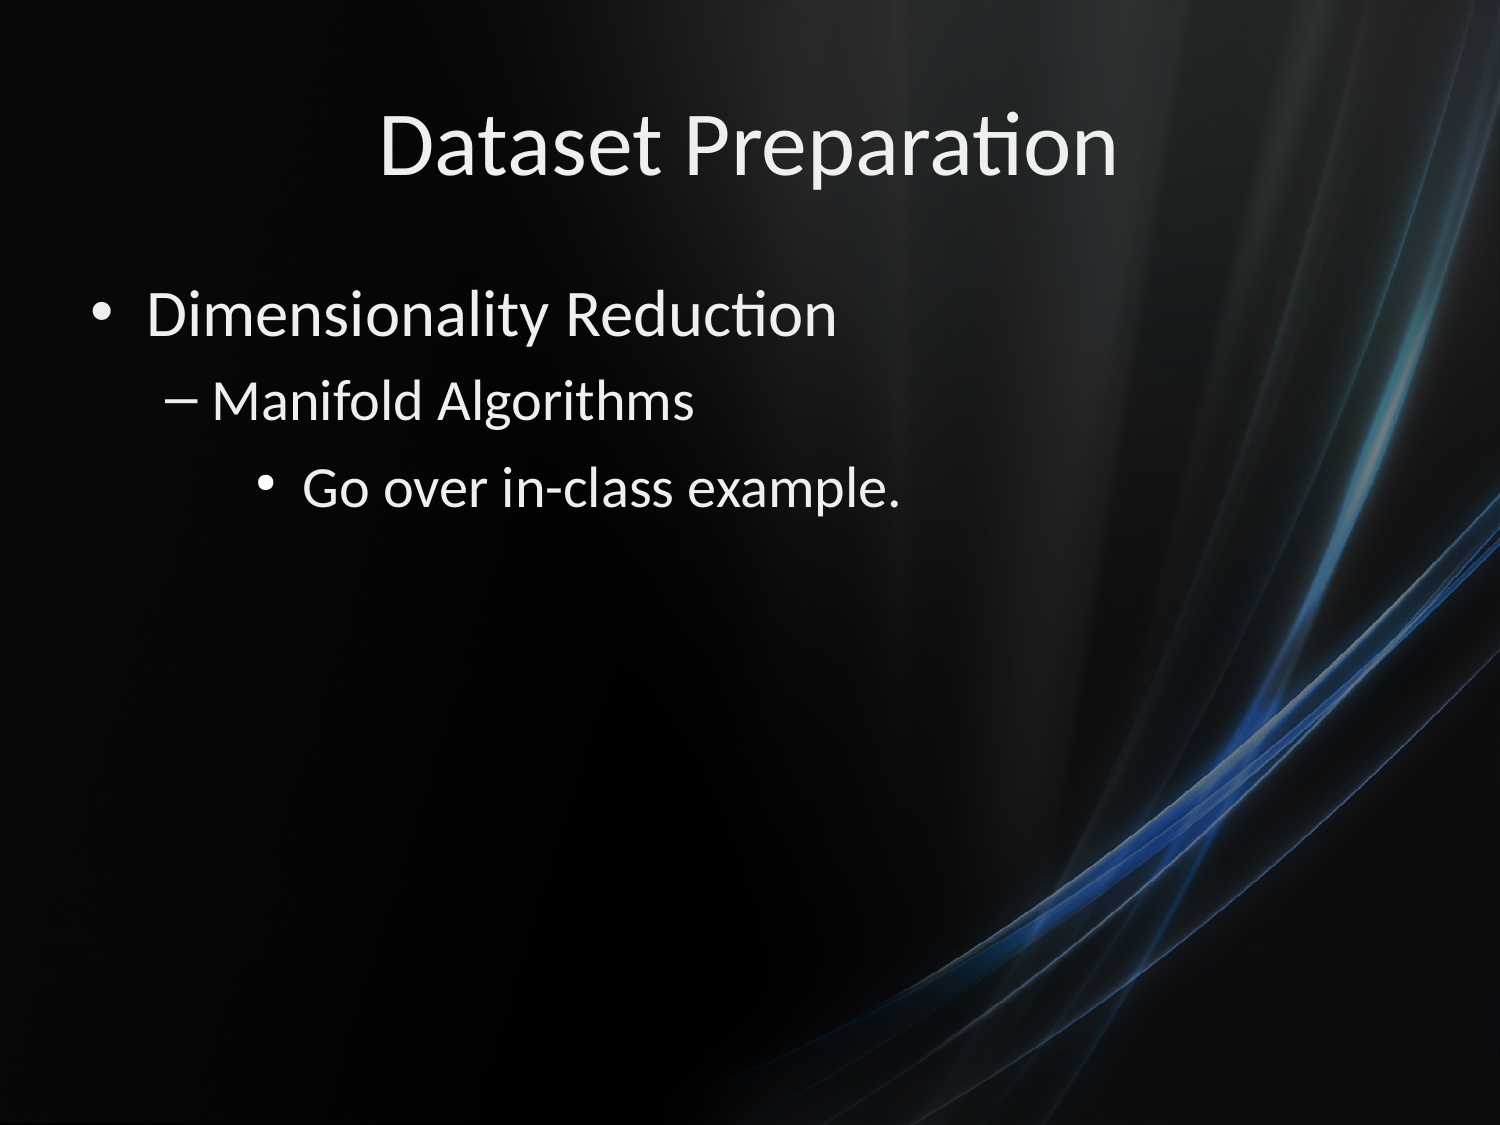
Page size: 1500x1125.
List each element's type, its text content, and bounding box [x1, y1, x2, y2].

list Dimensionality Reduction Manifold Algorithms Go over in-class example. [75, 262, 1425, 1005]
picture [0, 0, 1500, 1125]
title Dataset Preparation [75, 45, 1425, 233]
